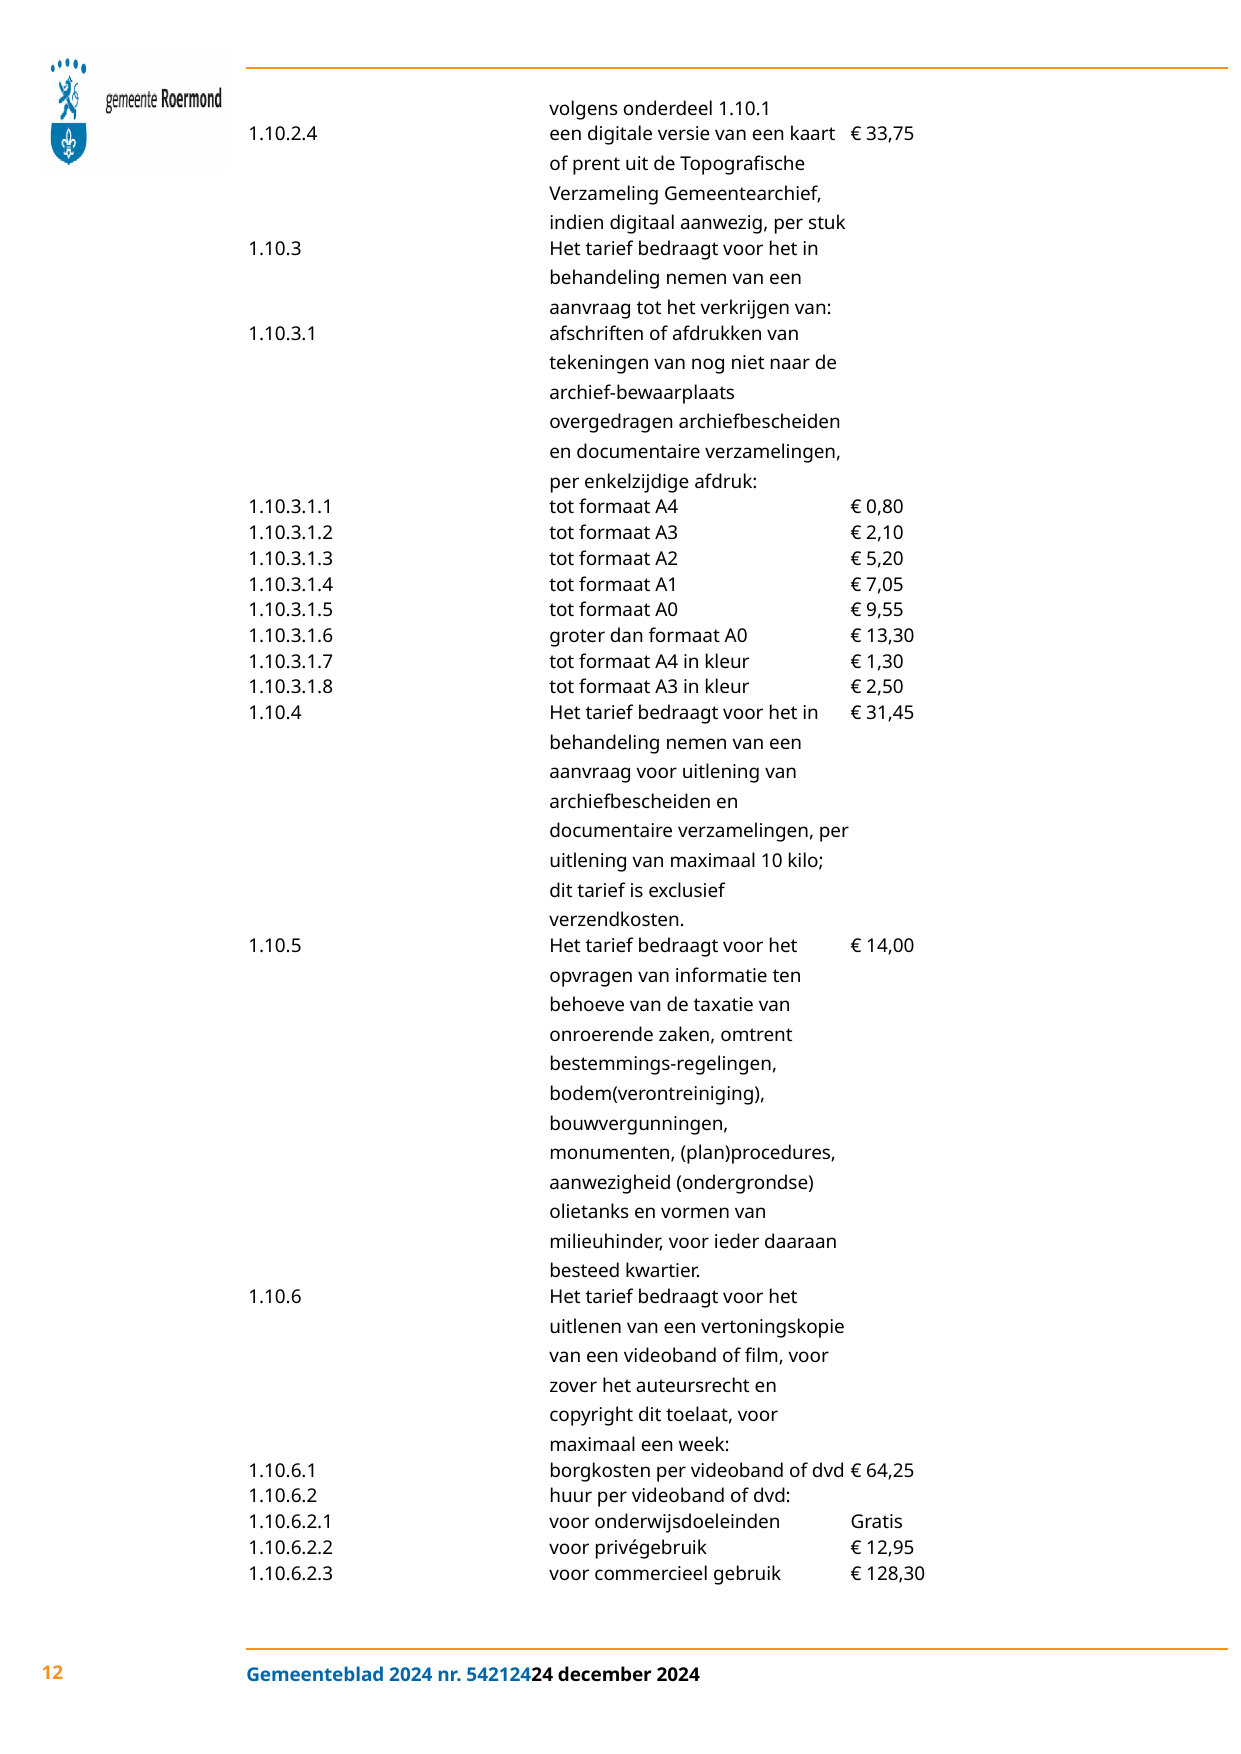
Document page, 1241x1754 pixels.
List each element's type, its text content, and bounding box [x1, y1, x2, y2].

table_cell borgkosten per videoband of dvd [549, 1457, 850, 1483]
table_cell 1.10.6.2.1 [248, 1509, 549, 1534]
table_cell Het tarief bedraagt voor het opvragen van informatie ten behoeve van de taxatie van onroerende zaken, omtrent bestemmings-regelingen, bodem(verontreiniging), bouwvergunningen, monumenten, (plan)procedures, aanwezigheid (ondergrondse) olietanks en vormen van milieuhinder, voor ieder daaraan besteed kwartier. [549, 932, 850, 1283]
table_cell 1.10.5 [248, 932, 549, 1283]
table_cell 1.10.3.1.7 [248, 648, 549, 674]
table_cell [850, 1483, 1152, 1508]
table_cell € 5,20 [850, 545, 1152, 571]
table_cell voor onderwijsdoeleinden [549, 1509, 850, 1534]
table_cell voor privégebruik [549, 1534, 850, 1560]
table_cell 1.10.6.2.3 [248, 1560, 549, 1586]
table_cell 1.10.3.1.2 [248, 519, 549, 545]
table_cell 1.10.3.1.4 [248, 571, 549, 596]
table_cell tot formaat A1 [549, 571, 850, 596]
table_cell tot formaat A0 [549, 596, 850, 622]
table_cell 1.10.4 [248, 699, 549, 932]
table_cell € 12,95 [850, 1534, 1152, 1560]
table_cell 1.10.3.1 [248, 320, 549, 493]
table_cell € 2,50 [850, 674, 1152, 699]
table_cell 1.10.6.2 [248, 1483, 549, 1508]
table_cell een digitale versie van een kaart of prent uit de Topografische Verzameling Gemeentearchief, indien digitaal aanwezig, per stuk [549, 121, 850, 235]
table_cell € 0,80 [850, 494, 1152, 519]
table_cell Het tarief bedraagt voor het uitlenen van een vertoningskopie van een videoband of film, voor zover het auteursrecht en copyright dit toelaat, voor maximaal een week: [549, 1283, 850, 1457]
table_cell 1.10.6.1 [248, 1457, 549, 1483]
table_cell 1.10.3.1.5 [248, 596, 549, 622]
table_cell 1.10.3 [248, 235, 549, 320]
table_cell tot formaat A3 in kleur [549, 674, 850, 699]
table_cell tot formaat A2 [549, 545, 850, 571]
table_cell [850, 235, 1152, 320]
table_cell € 1,30 [850, 648, 1152, 674]
table_cell [850, 1283, 1152, 1457]
picture [41, 47, 231, 172]
table_cell 1.10.3.1.1 [248, 494, 549, 519]
table_cell € 31,45 [850, 699, 1152, 932]
table_cell afschriften of afdrukken van tekeningen van nog niet naar de archief-bewaarplaats overgedragen archiefbescheiden en documentaire verzamelingen, per enkelzijdige afdruk: [549, 320, 850, 493]
table_cell voor commercieel gebruik [549, 1560, 850, 1586]
table_cell € 7,05 [850, 571, 1152, 596]
table_cell tot formaat A3 [549, 519, 850, 545]
table_cell tot formaat A4 [549, 494, 850, 519]
table_cell Het tarief bedraagt voor het in behandeling nemen van een aanvraag voor uitlening van archiefbescheiden en documentaire verzamelingen, per uitlening van maximaal 10 kilo; dit tarief is exclusief verzendkosten. [549, 699, 850, 932]
table_cell volgens onderdeel 1.10.1 [549, 95, 850, 121]
table_cell € 128,30 [850, 1560, 1152, 1586]
table_cell € 2,10 [850, 519, 1152, 545]
table_cell € 14,00 [850, 932, 1152, 1283]
table_cell 1.10.6 [248, 1283, 549, 1457]
table_cell [248, 95, 549, 121]
table_cell 1.10.6.2.2 [248, 1534, 549, 1560]
table_cell 1.10.2.4 [248, 121, 549, 235]
table_cell huur per videoband of dvd: [549, 1483, 850, 1508]
table_cell Gratis [850, 1509, 1152, 1534]
table_cell [850, 95, 1152, 121]
table_cell € 9,55 [850, 596, 1152, 622]
table_cell € 13,30 [850, 622, 1152, 648]
table_cell Het tarief bedraagt voor het in behandeling nemen van een aanvraag tot het verkrijgen van: [549, 235, 850, 320]
table_cell 1.10.3.1.6 [248, 622, 549, 648]
table_cell tot formaat A4 in kleur [549, 648, 850, 674]
table_cell [850, 320, 1152, 493]
table_cell 1.10.3.1.3 [248, 545, 549, 571]
table_cell 1.10.3.1.8 [248, 674, 549, 699]
table_cell € 33,75 [850, 121, 1152, 235]
table_cell € 64,25 [850, 1457, 1152, 1483]
table_cell groter dan formaat A0 [549, 622, 850, 648]
